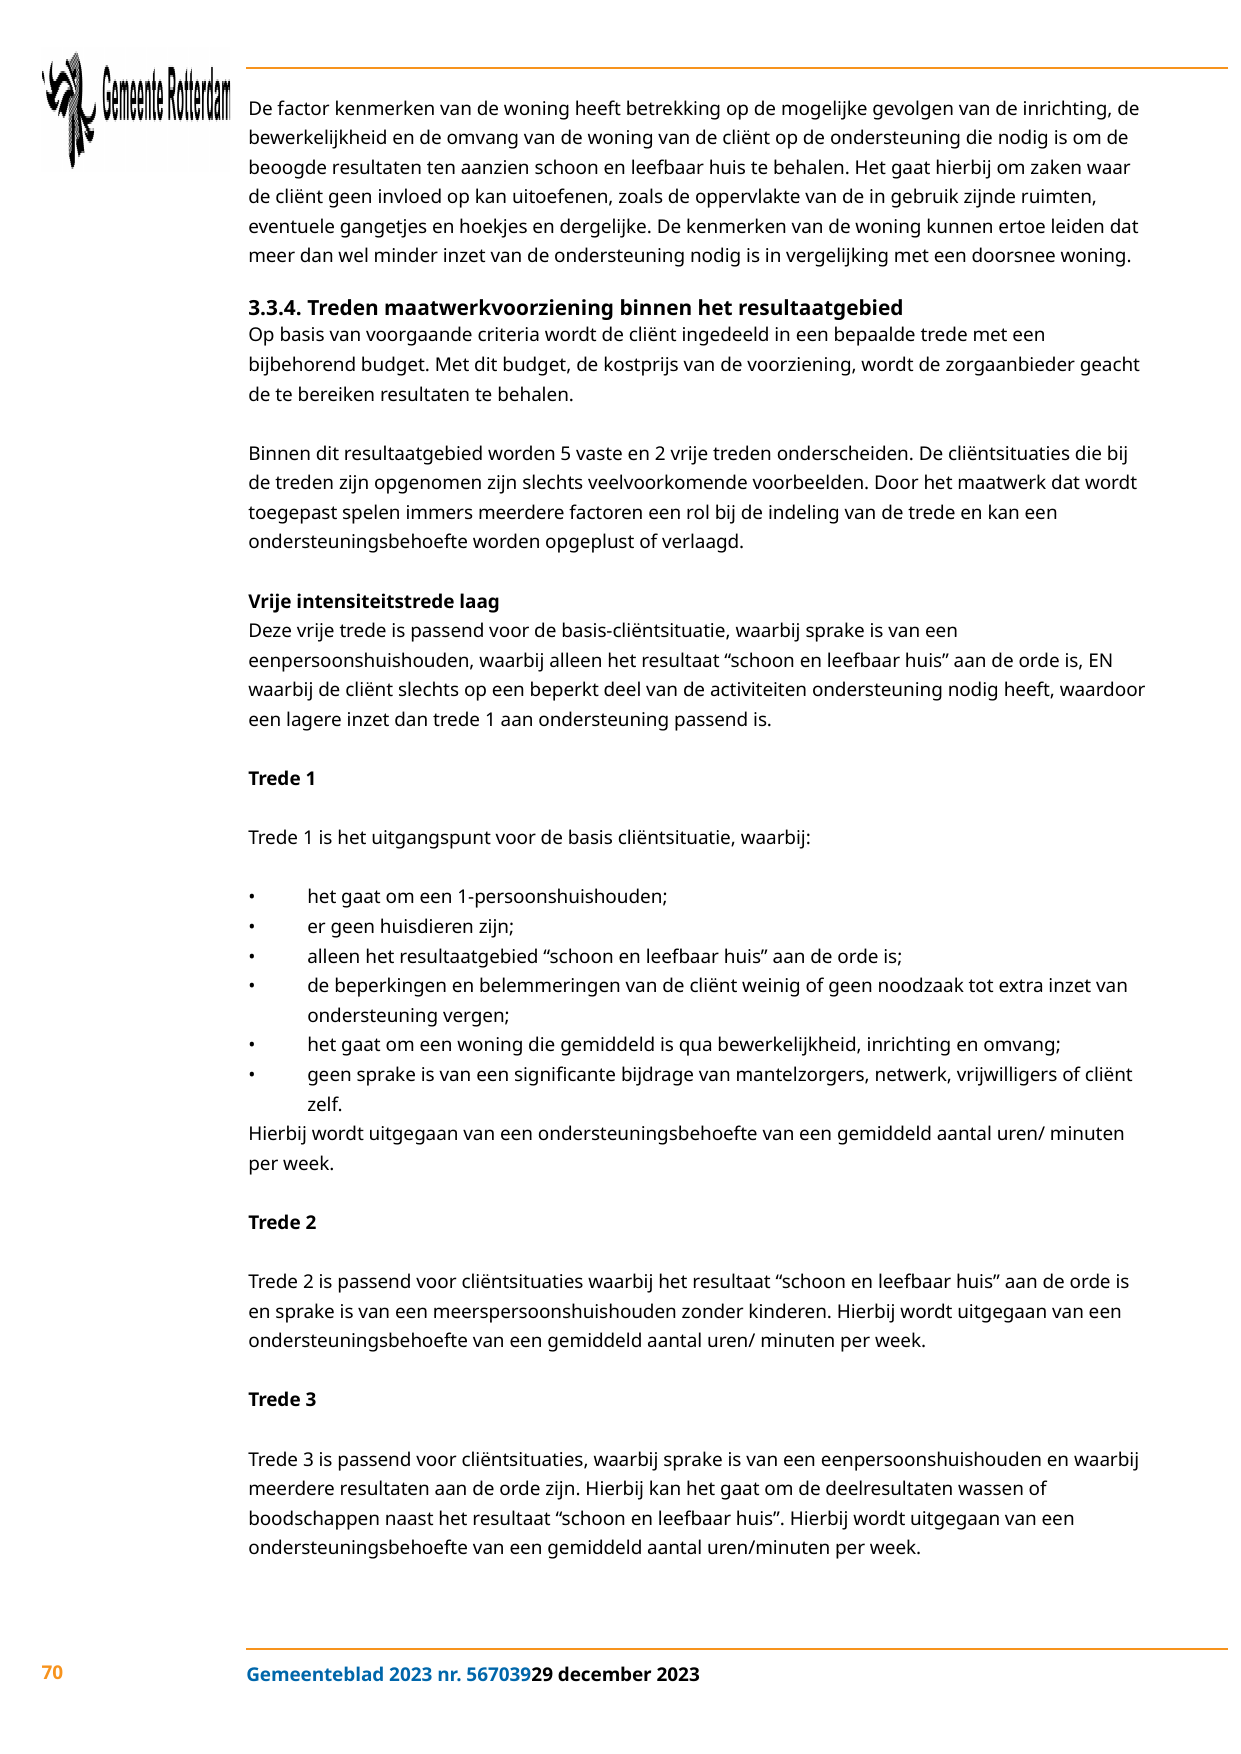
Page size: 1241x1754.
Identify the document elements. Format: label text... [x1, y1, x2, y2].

picture [41, 47, 231, 172]
text Op basis van voorgaande criteria wordt de cliënt ingedeeld in een bepaalde trede met een bijbehorend budget. Met dit budget, de kostprijs van de voorziening, wordt de zorgaanbieder geacht de te bereiken resultaten te behalen. [248, 322, 1152, 406]
text Trede 1 [248, 765, 1152, 791]
list het gaat om een 1-persoonshuishouden; [248, 884, 1152, 909]
list er geen huisdieren zijn; [248, 913, 1152, 939]
text Vrije intensiteitstrede laag [248, 588, 1152, 613]
list het gaat om een woning die gemiddeld is qua bewerkelijkheid, inrichting en omvang; [248, 1032, 1152, 1057]
text Trede 3 [248, 1387, 1152, 1412]
text Trede 2 [248, 1209, 1152, 1235]
text Hierbij wordt uitgegaan van een ondersteuningsbehoefte van een gemiddeld aantal uren/ minuten per week. [248, 1120, 1152, 1176]
text 3.3.4. Treden maatwerkvoorziening binnen het resultaatgebied [248, 293, 1152, 322]
text Trede 2 is passend voor cliëntsituaties waarbij het resultaat “schoon en leefbaar huis” aan de orde is en sprake is van een meerspersoonshuishouden zonder kinderen. Hierbij wordt uitgegaan van een ondersteuningsbehoefte van een gemiddeld aantal uren/ minuten per week. [248, 1268, 1152, 1353]
text Deze vrije trede is passend voor de basis-cliëntsituatie, waarbij sprake is van een eenpersoonshuishouden, waarbij alleen het resultaat “schoon en leefbaar huis” aan de orde is, EN waarbij de cliënt slechts op een beperkt deel van de activiteiten ondersteuning nodig heeft, waardoor een lagere inzet dan trede 1 aan ondersteuning passend is. [248, 617, 1152, 732]
list de beperkingen en belemmeringen van de cliënt weinig of geen noodzaak tot extra inzet van ondersteuning vergen; [248, 972, 1152, 1028]
list alleen het resultaatgebied “schoon en leefbaar huis” aan de orde is; [248, 943, 1152, 968]
text De factor kenmerken van de woning heeft betrekking op de mogelijke gevolgen van de inrichting, de bewerkelijkheid en de omvang van de woning van de cliënt op de ondersteuning die nodig is om de beoogde resultaten ten aanzien schoon en leefbaar huis te behalen. Het gaat hierbij om zaken waar de cliënt geen invloed op kan uitoefenen, zoals de oppervlakte van de in gebruik zijnde ruimten, eventuele gangetjes en hoekjes en dergelijke. De kenmerken van de woning kunnen ertoe leiden dat meer dan wel minder inzet van de ondersteuning nodig is in vergelijking met een doorsnee woning. [248, 95, 1152, 268]
text Trede 3 is passend voor cliëntsituaties, waarbij sprake is van een eenpersoonshuishouden en waarbij meerdere resultaten aan de orde zijn. Hierbij kan het gaat om de deelresultaten wassen of boodschappen naast het resultaat “schoon en leefbaar huis”. Hierbij wordt uitgegaan van een ondersteuningsbehoefte van een gemiddeld aantal uren/minuten per week. [248, 1446, 1152, 1560]
text Trede 1 is het uitgangspunt voor de basis cliëntsituatie, waarbij: [248, 824, 1152, 850]
list geen sprake is van een significante bijdrage van mantelzorgers, netwerk, vrijwilligers of cliënt zelf. [248, 1061, 1152, 1116]
text Binnen dit resultaatgebied worden 5 vaste en 2 vrije treden onderscheiden. De cliëntsituaties die bij de treden zijn opgenomen zijn slechts veelvoorkomende voorbeelden. Door het maatwerk dat wordt toegepast spelen immers meerdere factoren een rol bij de indeling van de trede en kan een ondersteuningsbehoefte worden opgeplust of verlaagd. [248, 440, 1152, 554]
